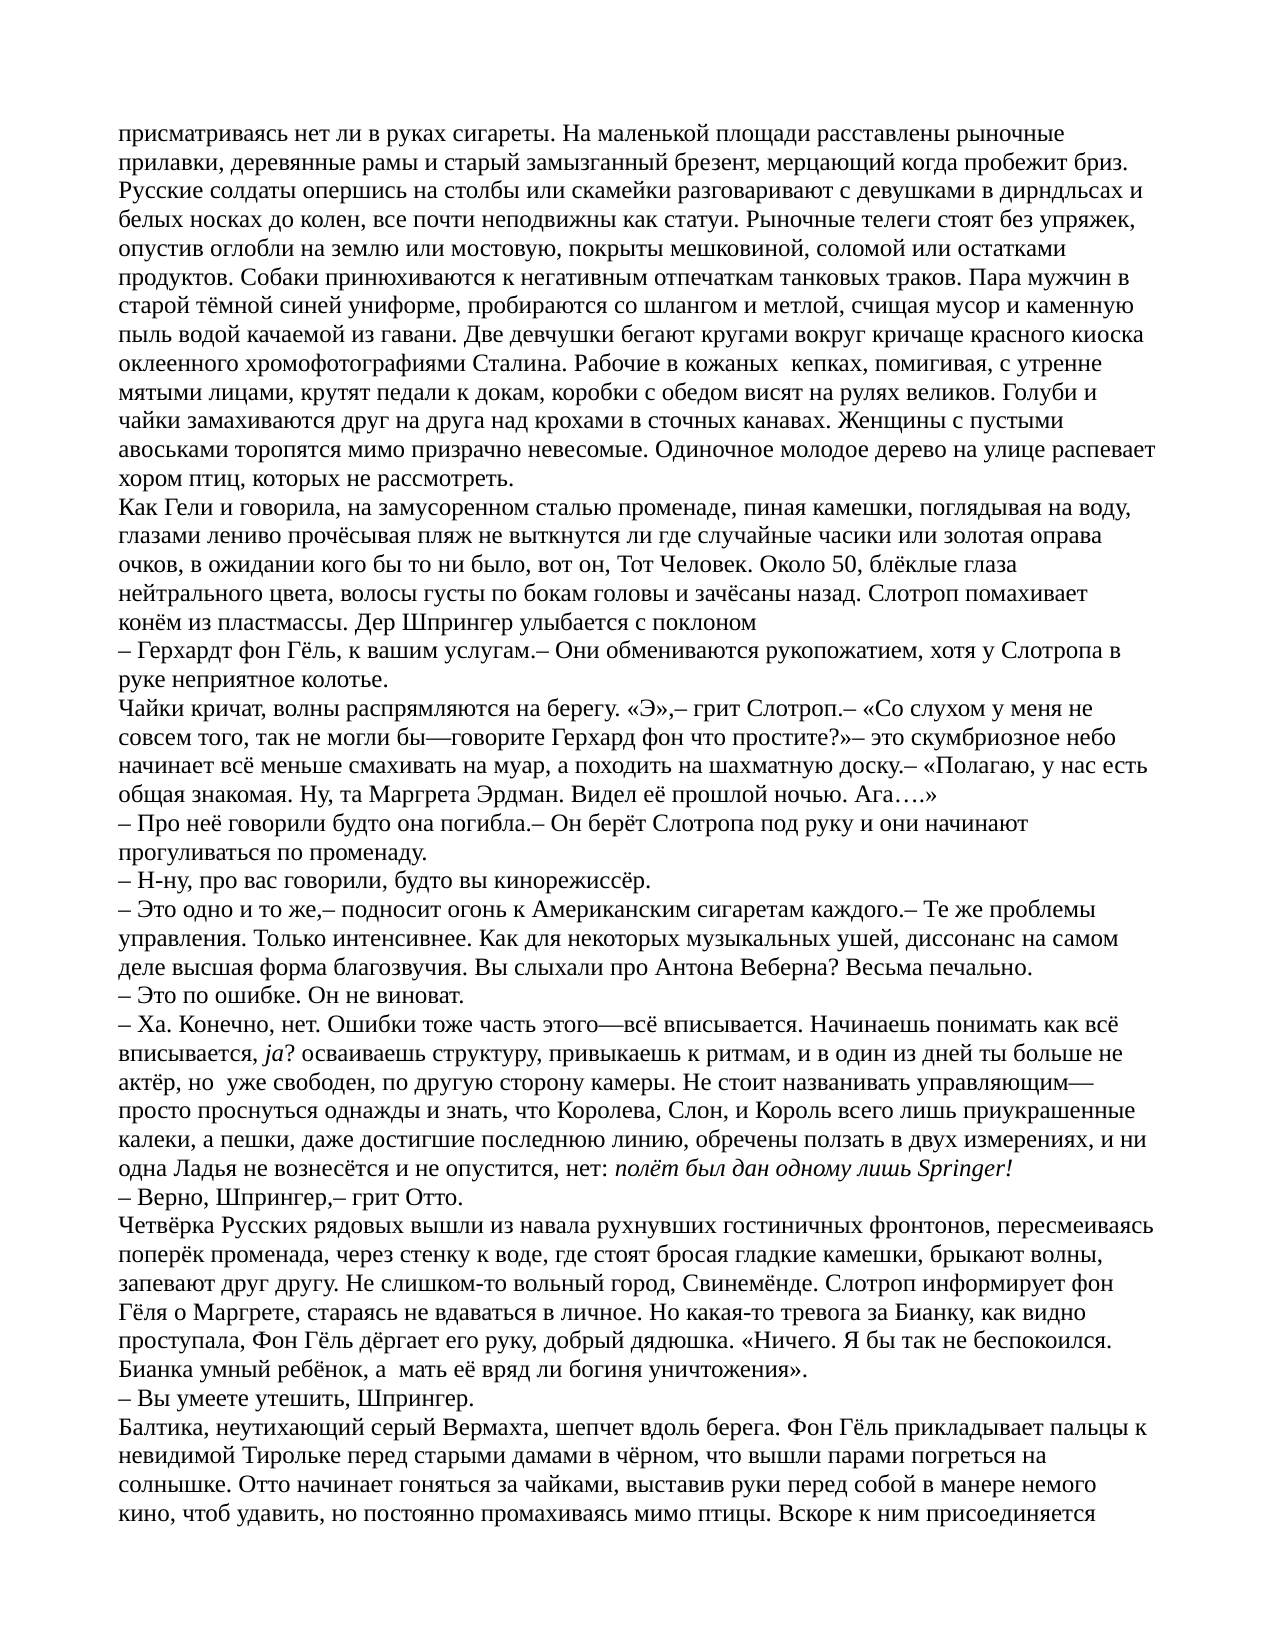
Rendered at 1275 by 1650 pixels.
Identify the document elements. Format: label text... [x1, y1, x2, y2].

text Четвёрка Русских рядовых вышли из навала рухнувших гостиничных фронтонов, пересмеиваясь поперёк променада, через стенку к воде, где стоят бросая гладкие камешки, брыкают волны, запевают друг другу. Не слишком-то вольный город, Свинемёнде. Слотроп информирует фон Гёля о Маргрете, стараясь не вдаваться в личное. Но какая-то тревога за Бианку, как видно проступала, Фон Гёль дёргает его руку, добрый дядюшка. «Ничего. Я бы так не беспокоился. Бианка умный ребёнок, а мать её вряд ли богиня уничтожения». [118, 1211, 1157, 1383]
text – Про неё говорили будто она погибла.– Он берёт Слотропа под руку и они начинают прогуливаться по променаду. [118, 808, 1157, 866]
text – Вы умеете утешить, Шпрингер. [118, 1383, 1157, 1412]
text Балтика, неутихающий серый Вермахта, шепчет вдоль берега. Фон Гёль прикладывает пальцы к невидимой Тирольке перед старыми дамами в чёрном, что вышли парами погреться на солнышке. Отто начинает гоняться за чайками, выставив руки перед собой в манере немого кино, чтоб удавить, но постоянно промахиваясь мимо птицы. Вскоре к ним присоединяется [118, 1412, 1157, 1527]
text – Это по ошибке. Он не виноват. [118, 981, 1157, 1009]
text – Герхардт фон Гёль, к вашим услугам.– Они обмениваются рукопожатием, хотя у Слотропа в руке неприятное колотье. [118, 636, 1157, 693]
text присматриваясь нет ли в руках сигареты. На маленькой площади расставлены рыночные прилавки, деревянные рамы и старый замызганный брезент, мерцающий когда пробежит бриз. Русские солдаты опершись на столбы или скамейки разговаривают с девушками в дирндльсах и белых носках до колен, все почти неподвижны как статуи. Рыночные телеги стоят без упряжек, опустив оглобли на землю или мостовую, покрыты мешковиной, соломой или остатками продуктов. Собаки принюхиваются к негативным отпечаткам танковых траков. Пара мужчин в старой тёмной синей униформе, пробираются со шлангом и метлой, счищая мусор и каменную пыль водой качаемой из гавани. Две девчушки бегают кругами вокруг кричаще красного киоска оклеенного хромофотографиями Сталина. Рабочие в кожаных кепках, помигивая, с утренне мятыми лицами, крутят педали к докам, коробки с обедом висят на рулях великов. Голуби и чайки замахиваются друг на друга над крохами в сточных канавах. Женщины с пустыми авоськами торопятся мимо призрачно невесомые. Одиночное молодое дерево на улице распевает хором птиц, которых не рассмотреть. [118, 118, 1157, 492]
text – Н-ну, про вас говорили, будто вы кинорежиссёр. [118, 866, 1157, 894]
text – Это одно и то же,– подносит огонь к Американским сигаретам каждого.– Те же проблемы управления. Только интенсивнее. Как для некоторых музыкальных ушей, диссонанс на самом деле высшая форма благозвучия. Вы слыхали про Антона Веберна? Весьма печально. [118, 894, 1157, 981]
text – Верно, Шпрингер,– грит Отто. [118, 1182, 1157, 1211]
text Как Гели и говорила, на замусоренном сталью променаде, пиная камешки, поглядывая на воду, глазами лениво прочёсывая пляж не выткнутся ли где случайные часики или золотая оправа очков, в ожидании кого бы то ни было, вот он, Тот Человек. Около 50, блёклые глаза нейтрального цвета, волосы густы по бокам головы и зачёсаны назад. Слотроп помахивает конём из пластмассы. Дер Шпрингер улыбается с поклоном [118, 492, 1157, 636]
text – Ха. Конечно, нет. Ошибки тоже часть этого—всё вписывается. Начинаешь понимать как всё вписывается, ja? осваиваешь структуру, привыкаешь к ритмам, и в один из дней ты больше не актёр, но уже свободен, по другую сторону камеры. Не стоит названивать управляющим—просто проснуться однажды и знать, что Королева, Слон, и Король всего лишь приукрашенные калеки, а пешки, даже достигшие последнюю линию, обречены ползать в двух измерениях, и ни одна Ладья не вознесётся и не опустится, нет: полёт был дан одному лишь Springer! [118, 1009, 1157, 1182]
text Чайки кричат, волны распрямляются на берегу. «Э»,– грит Слотроп.– «Со слухом у меня не совсем того, так не могли бы—говорите Герхард фон что простите?»– это скумбриозное небо начинает всё меньше смахивать на муар, а походить на шахматную доску.– «Полагаю, у нас есть общая знакомая. Ну, та Маргрета Эрдман. Видел её прошлой ночью. Ага….» [118, 693, 1157, 808]
